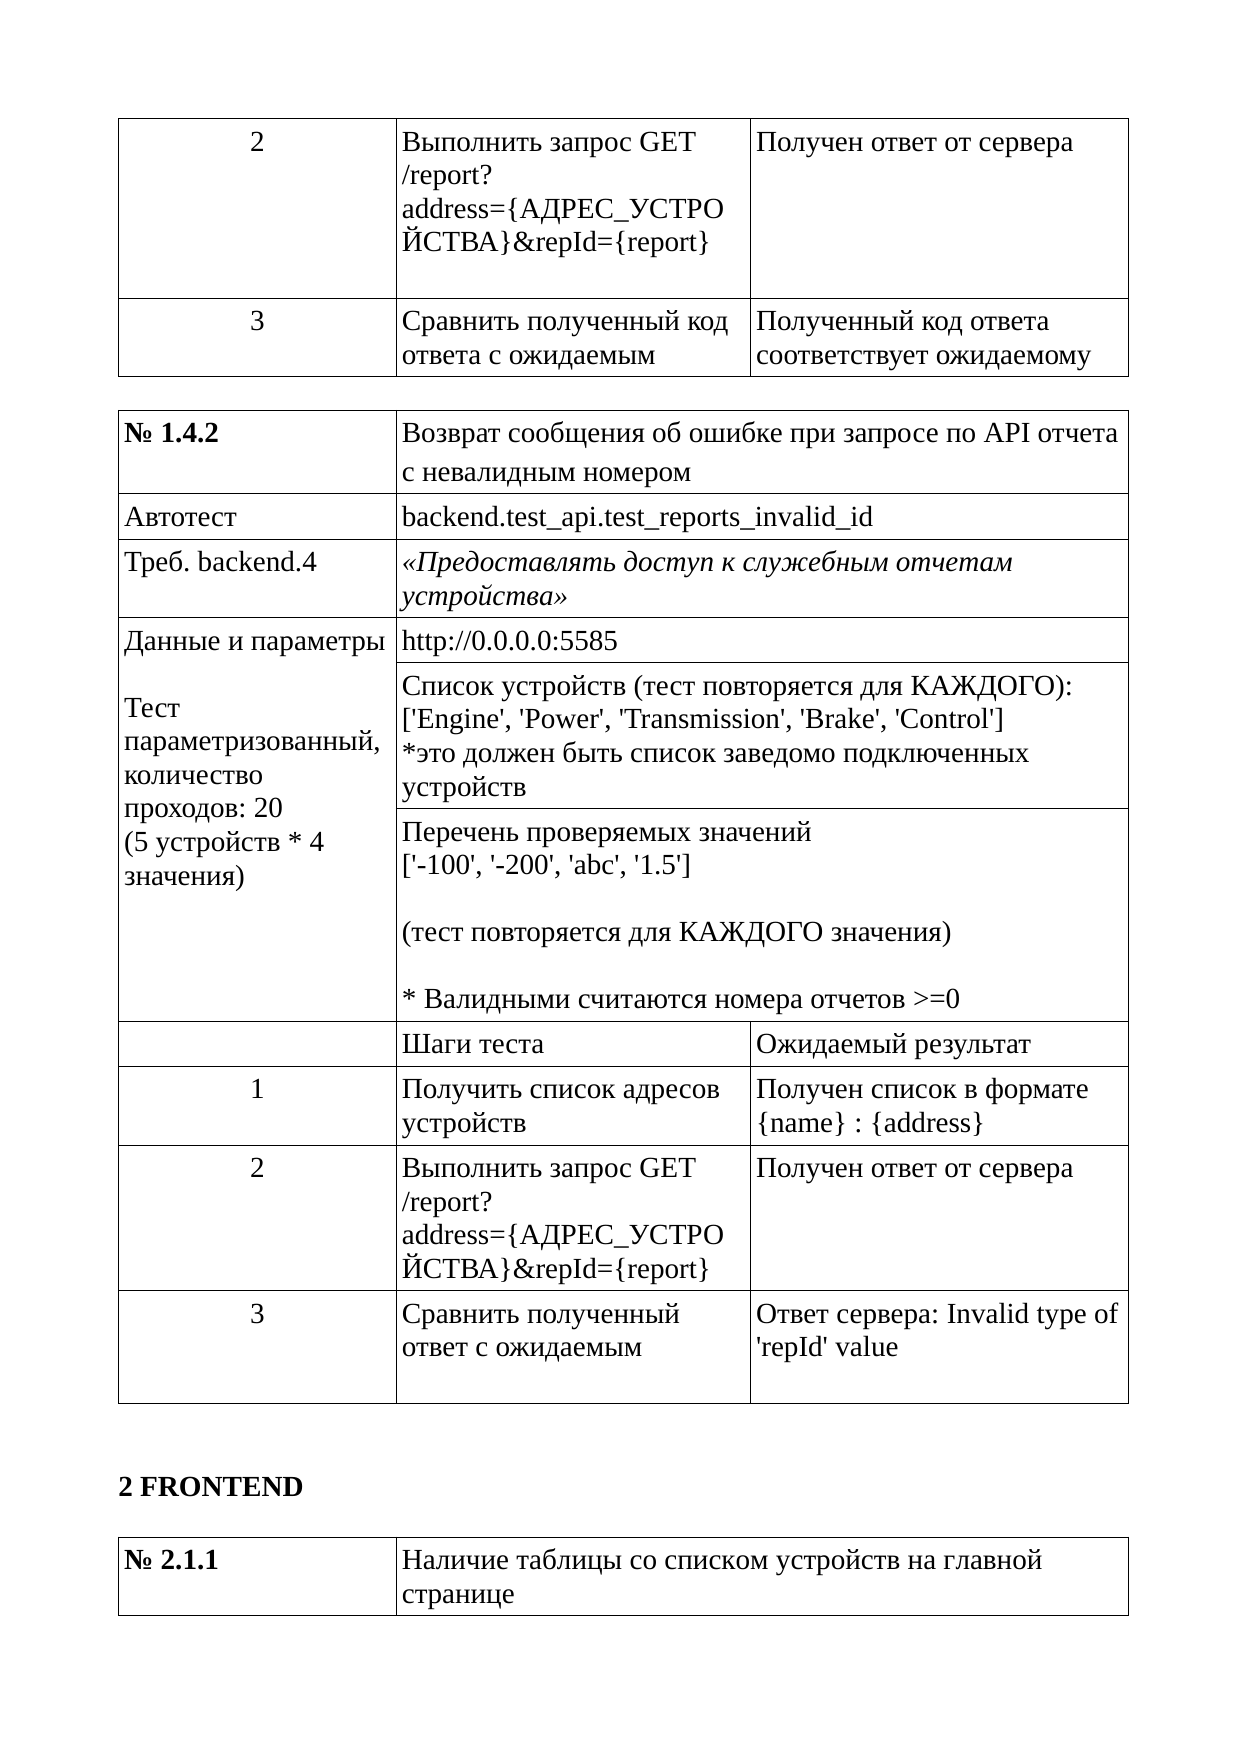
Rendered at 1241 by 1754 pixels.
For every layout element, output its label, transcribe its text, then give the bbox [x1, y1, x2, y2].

table_cell Треб. backend.4 [119, 540, 396, 617]
table_cell Перечень проверяемых значений ['-100', '-200', 'abc', '1.5'] (тест повторяется для КАЖДОГО значения) * Валидными считаются номера отчетов >=0 [397, 809, 1128, 1021]
table_cell Сравнить полученный ответ с ожидаемым [397, 1291, 750, 1402]
table_cell backend.test_api.test_reports_invalid_id [397, 494, 1128, 538]
table_header № 1.4.2 [119, 411, 396, 493]
table_cell Автотест [119, 494, 396, 538]
table_cell Сравнить полученный код ответа с ожидаемым [397, 299, 750, 376]
table_header Наличие таблицы со списком устройств на главной странице [397, 1538, 1128, 1615]
table_cell Получен список в формате {name} : {address} [751, 1067, 1128, 1144]
table_cell http://0.0.0.0:5585 [397, 618, 1128, 662]
table_header № 2.1.1 [119, 1538, 396, 1615]
table_cell Выполнить запрос GET /report?address={АДРЕС_УСТРОЙСТВА}&repId={report} [397, 1146, 750, 1290]
table_cell Получить список адресов устройств [397, 1067, 750, 1144]
table_cell «Предоставлять доступ к служебным отчетам устройства» [397, 540, 1128, 617]
table_cell 1 [119, 1067, 396, 1144]
table_cell 3 [119, 1291, 396, 1402]
text 2 FRONTEND [118, 1469, 1122, 1503]
table_cell Данные и параметры Тест параметризованный, количество проходов: 20 (5 устройств * 4 значения) [119, 618, 396, 1021]
table_cell 2 [119, 1146, 396, 1290]
table_cell Список устройств (тест повторяется для КАЖДОГО): ['Engine', 'Power', 'Transmission', 'Brake', 'Control'] *это должен быть список заведомо подключенных устройств [397, 663, 1128, 808]
table_cell Выполнить запрос GET /report?address={АДРЕС_УСТРОЙСТВА}&repId={report} [397, 119, 750, 297]
table_cell Шаги теста [397, 1022, 750, 1066]
table_cell Ответ сервера: Invalid type of 'repId' value [751, 1291, 1128, 1402]
table_cell Полученный код ответа соответствует ожидаемому [751, 299, 1128, 376]
table_cell Ожидаемый результат [751, 1022, 1128, 1066]
table_cell Получен ответ от сервера [751, 1146, 1128, 1290]
table_cell [119, 1022, 396, 1066]
table_header Возврат сообщения об ошибке при запросе по API отчета с невалидным номером [397, 411, 1128, 493]
table_cell 3 [119, 299, 396, 376]
table_cell Получен ответ от сервера [751, 119, 1128, 297]
table_cell 2 [119, 119, 396, 297]
